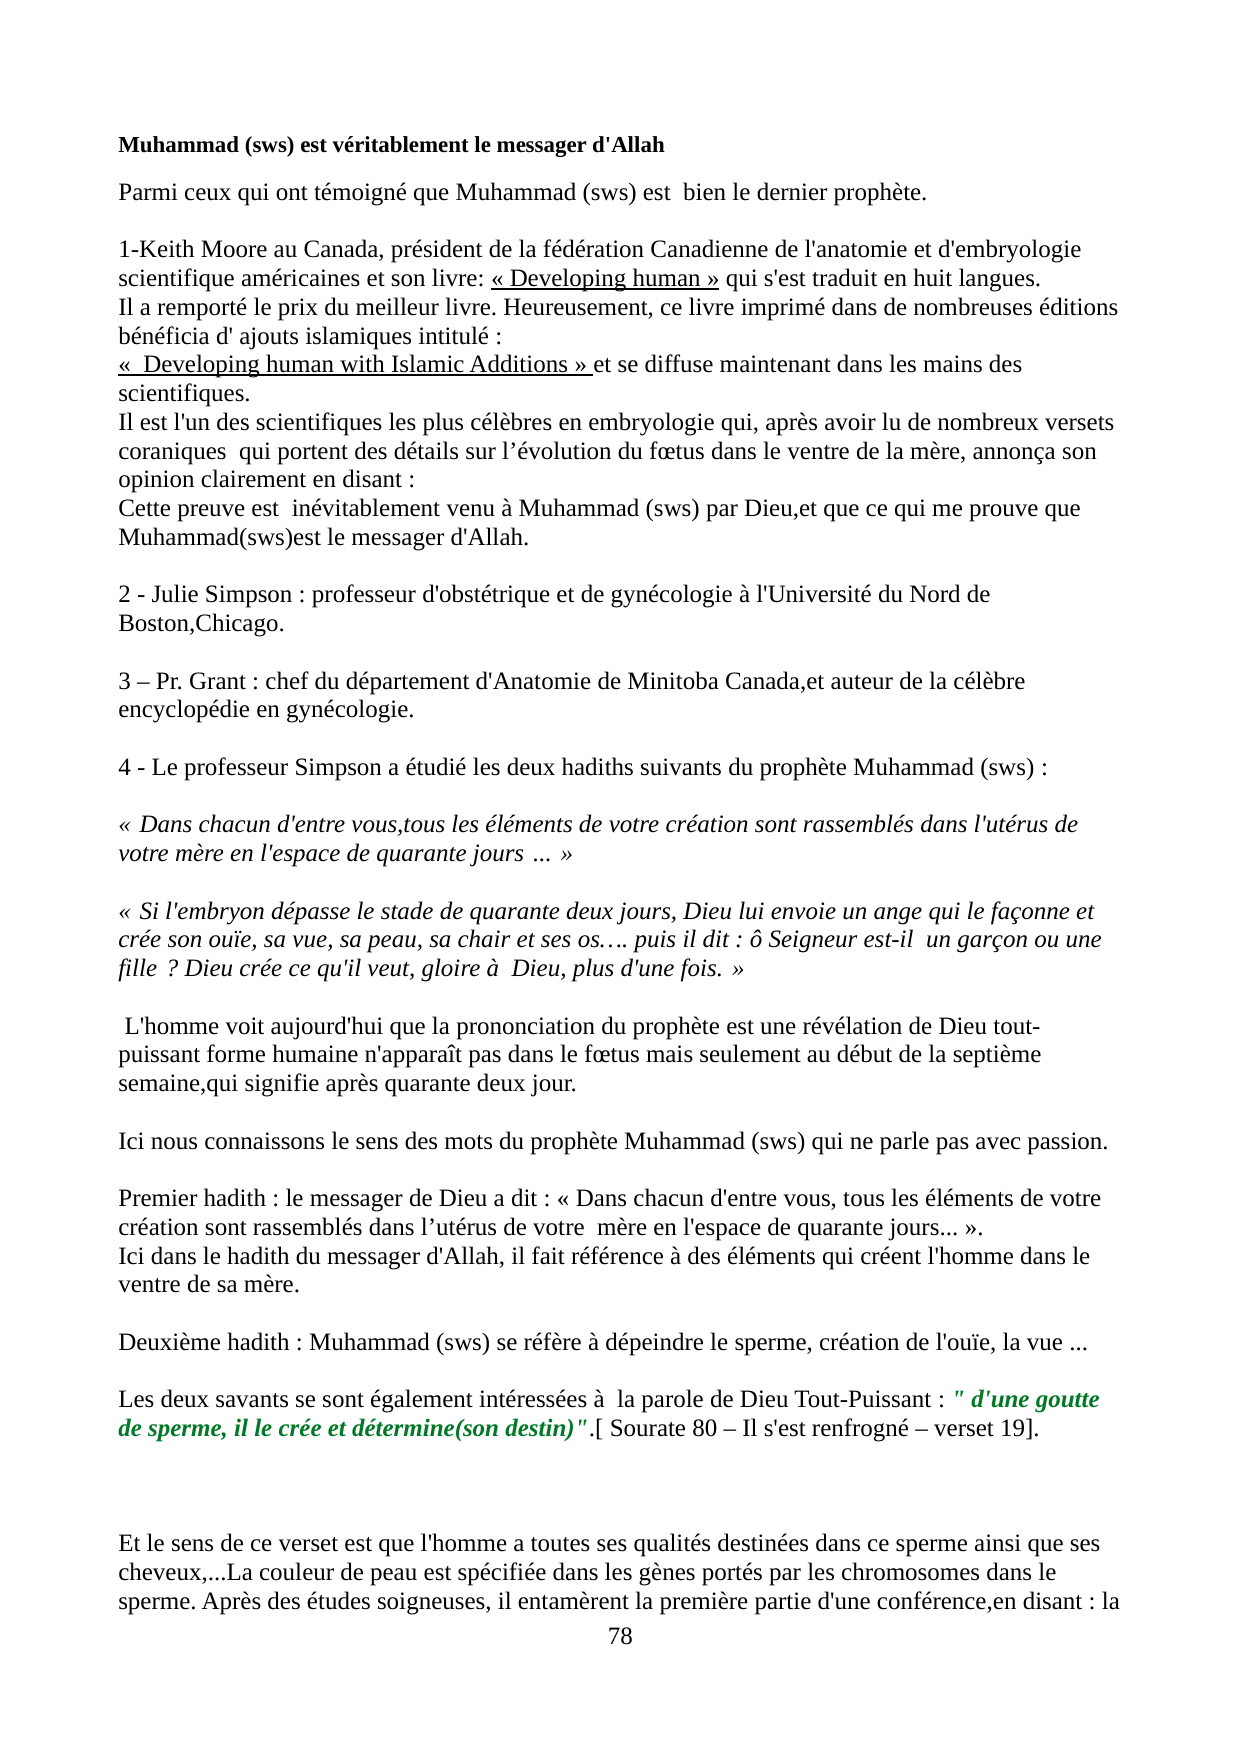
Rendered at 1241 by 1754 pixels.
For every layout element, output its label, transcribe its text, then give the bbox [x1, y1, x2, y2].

text 2 - Julie Simpson : professeur d'obstétrique et de gynécologie à l'Université du Nord de Boston,Chicago. [118, 579, 1122, 637]
text L'homme voit aujourd'hui que la prononciation du prophète est une révélation de Dieu tout-puissant forme humaine n'apparaît pas dans le fœtus mais seulement au début de la septième semaine,qui signifie après quarante deux jour. [118, 1011, 1122, 1097]
text Il a remporté le prix du meilleur livre. Heureusement, ce livre imprimé dans de nombreuses éditions bénéficia d' ajouts islamiques intitulé : [118, 292, 1122, 349]
text 1-Keith Moore au Canada, président de la fédération Canadienne de l'anatomie et d'embryologie scientifique américaines et son livre: « Developing human » qui s'est traduit en huit langues. [118, 234, 1122, 292]
text Et le sens de ce verset est que l'homme a toutes ses qualités destinées dans ce sperme ainsi que ses cheveux,...La couleur de peau est spécifiée dans les gènes portés par les chromosomes dans le sperme. Après des études soigneuses, il entamèrent la première partie d'une conférence,en disant : la [118, 1528, 1122, 1614]
text Ici nous connaissons le sens des mots du prophète Muhammad (sws) qui ne parle pas avec passion. [118, 1126, 1122, 1154]
text « Dans chacun d'entre vous,tous les éléments de votre création sont rassemblés dans l'utérus de votre mère en l'espace de quarante jours ... » [118, 809, 1122, 867]
text 3 – Pr. Grant : chef du département d'Anatomie de Minitoba Canada,et auteur de la célèbre encyclopédie en gynécologie. [118, 666, 1122, 723]
text « Developing human with Islamic Additions » et se diffuse maintenant dans les mains des scientifiques. [118, 349, 1122, 407]
text Ici dans le hadith du messager d'Allah, il fait référence à des éléments qui créent l'homme dans le ventre de sa mère. [118, 1241, 1122, 1298]
text Deuxième hadith : Muhammad (sws) se réfère à dépeindre le sperme, création de l'ouïe, la vue ... [118, 1327, 1122, 1356]
text « Si l'embryon dépasse le stade de quarante deux jours, Dieu lui envoie un ange qui le façonne et crée son ouïe, sa vue, sa peau, sa chair et ses os…. puis il dit : ô Seigneur est-il un garçon ou une fille ? Dieu crée ce qu'il veut, gloire à Dieu, plus d'une fois. » [118, 896, 1122, 982]
text Cette preuve est inévitablement venu à Muhammad (sws) par Dieu,et que ce qui me prouve que Muhammad(sws)est le messager d'Allah. [118, 493, 1122, 551]
text 4 - Le professeur Simpson a étudié les deux hadiths suivants du prophète Muhammad (sws) : [118, 752, 1122, 781]
text Premier hadith : le messager de Dieu a dit : « Dans chacun d'entre vous, tous les éléments de votre création sont rassemblés dans l’utérus de votre mère en l'espace de quarante jours... ». [118, 1183, 1122, 1241]
text Parmi ceux qui ont témoigné que Muhammad (sws) est bien le dernier prophète. [118, 177, 1122, 206]
text Il est l'un des scientifiques les plus célèbres en embryologie qui, après avoir lu de nombreux versets coraniques qui portent des détails sur l’évolution du fœtus dans le ventre de la mère, annonça son opinion clairement en disant : [118, 407, 1122, 493]
text Les deux savants se sont également intéressées à la parole de Dieu Tout-Puissant : " d'une goutte de sperme, il le crée et détermine(son destin)".[ Sourate 80 – Il s'est renfrogné – verset 19]. [118, 1384, 1122, 1442]
